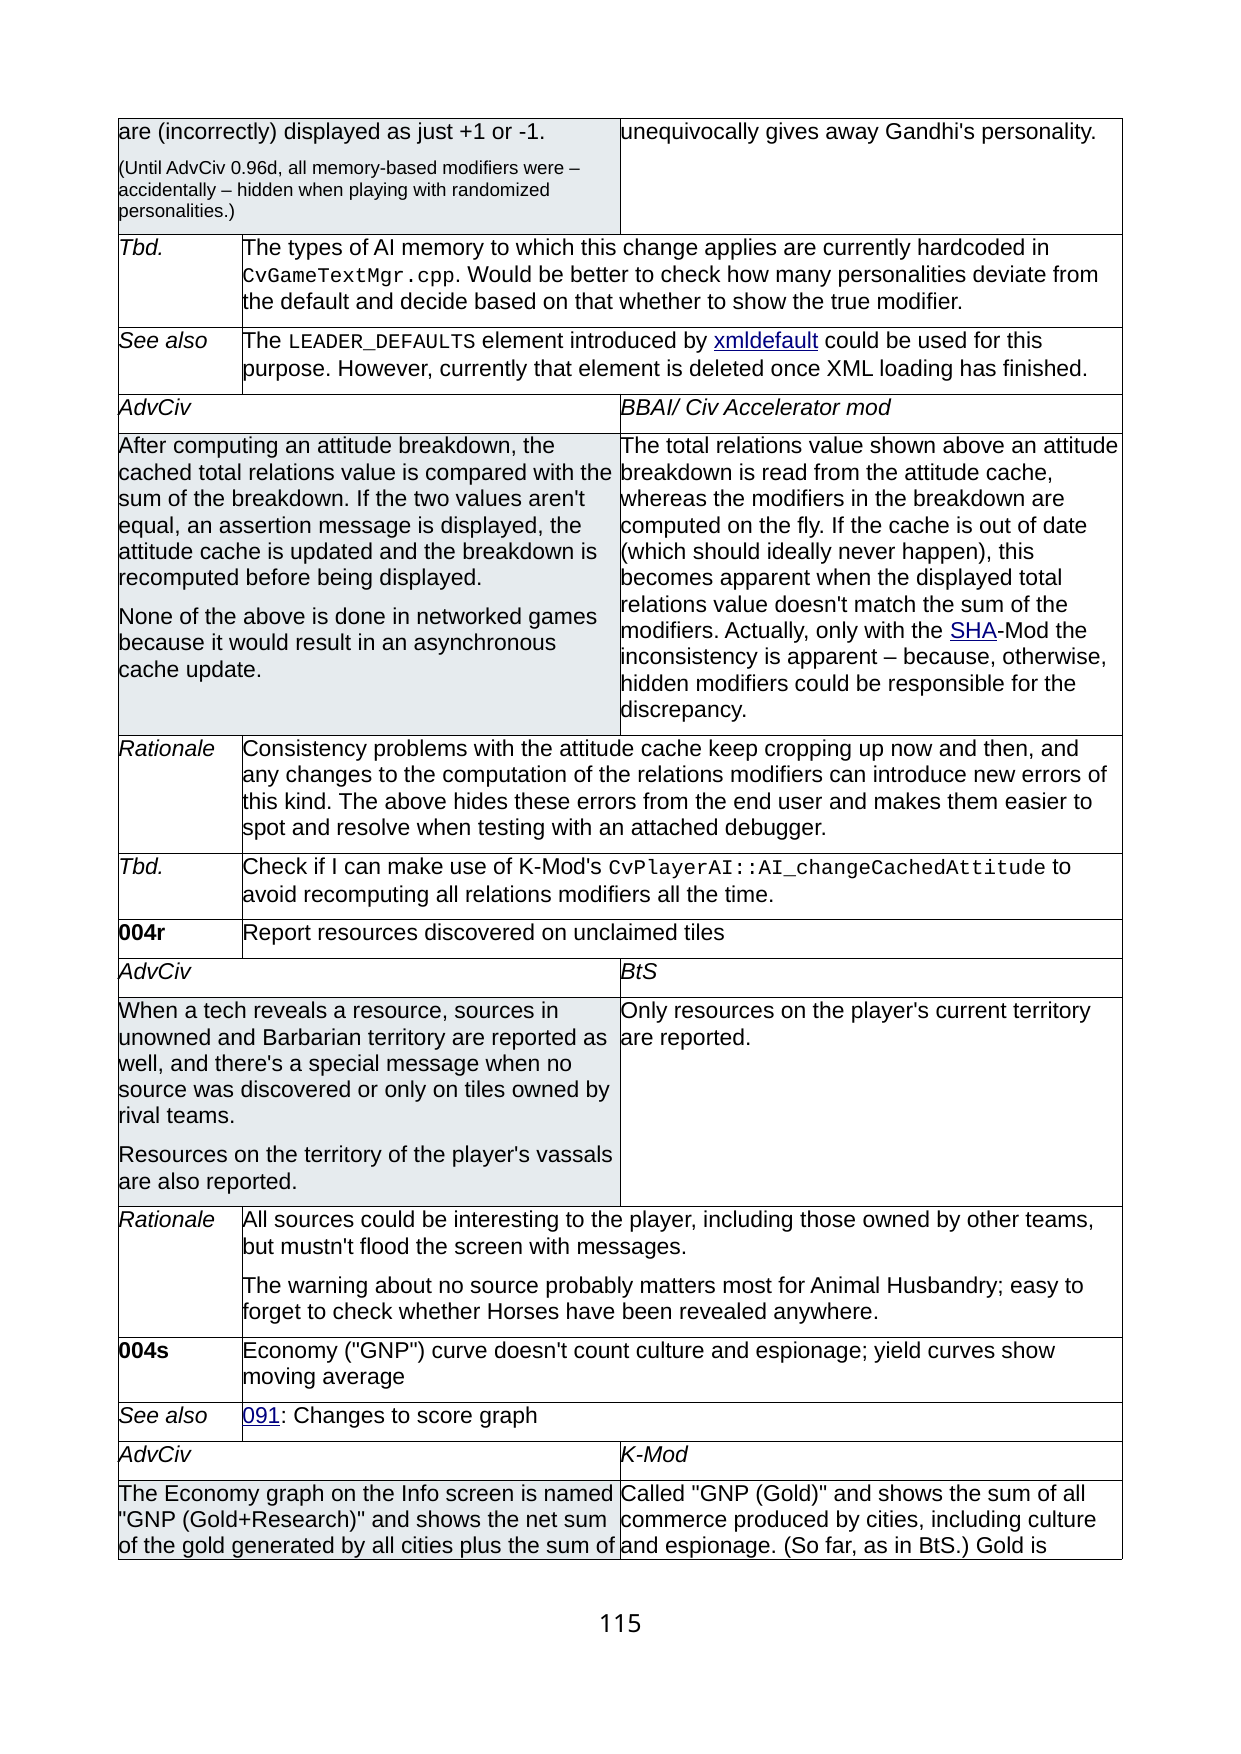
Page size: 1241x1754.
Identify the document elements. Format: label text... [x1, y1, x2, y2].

table_cell When a tech reveals a resource, sources in unowned and Barbarian territory are reported as well, and there's a special message when no source was discovered or only on tiles owned by rival teams. Resources on the territory of the player's vassals are also reported. [119, 998, 620, 1206]
table_cell The total relations value shown above an attitude breakdown is read from the attitude cache, whereas the modifiers in the breakdown are computed on the fly. If the cache is out of date (which should ideally never happen), this becomes apparent when the displayed total relations value doesn't match the sum of the modifiers. Actually, only with the SHA-Mod the inconsistency is apparent – because, otherwise, hidden modifiers could be responsible for the discrepancy. [621, 434, 1122, 735]
table_cell Only resources on the player's current territory are reported. [621, 998, 1122, 1206]
table_cell See also [119, 328, 242, 393]
table_cell 004r [119, 920, 242, 958]
table_cell Consistency problems with the attitude cache keep cropping up now and then, and any changes to the computation of the relations modifiers can introduce new errors of this kind. The above hides these errors from the end user and makes them easier to spot and resolve when testing with an attached debugger. [243, 736, 1122, 853]
table_cell Economy ("GNP") curve doesn't count culture and espionage; yield curves show moving average [243, 1338, 1122, 1402]
table_cell BtS [621, 959, 1122, 997]
table_cell unequivocally gives away Gandhi's personality. [621, 119, 1122, 234]
table_cell All sources could be interesting to the player, including those owned by other teams, but mustn't flood the screen with messages. The warning about no source probably matters most for Animal Husbandry; easy to forget to check whether Horses have been revealed anywhere. [243, 1207, 1122, 1337]
table_cell AdvCiv [119, 395, 620, 432]
table_cell Rationale [119, 736, 242, 853]
table_cell The Economy graph on the Info screen is named "GNP (Gold+Research)" and shows the net sum of the gold generated by all cities plus the sum of [119, 1481, 620, 1559]
table_cell The types of AI memory to which this change applies are currently hardcoded in CvGameTextMgr.cpp. Would be better to check how many personalities deviate from the default and decide based on that whether to show the true modifier. [243, 235, 1122, 327]
table_cell K-Mod [621, 1442, 1122, 1479]
table_cell Called "GNP (Gold)" and shows the sum of all commerce produced by cities, including culture and espionage. (So far, as in BtS.) Gold is [621, 1481, 1122, 1559]
table_cell The LEADER_DEFAULTS element introduced by xmldefault could be used for this purpose. However, currently that element is deleted once XML loading has finished. [243, 328, 1122, 393]
table_cell AdvCiv [119, 1442, 620, 1479]
table_cell After computing an attitude breakdown, the cached total relations value is compared with the sum of the breakdown. If the two values aren't equal, an assertion message is displayed, the attitude cache is updated and the breakdown is recomputed before being displayed. None of the above is done in networked games because it would result in an asynchronous cache update. [119, 434, 620, 735]
table_cell are (incorrectly) displayed as just +1 or -1. (Until AdvCiv 0.96d, all memory-based modifiers were – accidentally – hidden when playing with randomized personalities.) [119, 119, 620, 234]
table_cell 004s [119, 1338, 242, 1402]
table_cell 091: Changes to score graph [243, 1403, 1122, 1441]
table_cell Rationale [119, 1207, 242, 1337]
table_cell BBAI/ Civ Accelerator mod [621, 395, 1122, 432]
table_cell Report resources discovered on unclaimed tiles [243, 920, 1122, 958]
table_cell AdvCiv [119, 959, 620, 997]
table_cell Tbd. [119, 854, 242, 919]
table_cell Check if I can make use of K-Mod's CvPlayerAI::AI_changeCachedAttitude to avoid recomputing all relations modifiers all the time. [243, 854, 1122, 919]
table_cell Tbd. [119, 235, 242, 327]
table_cell See also [119, 1403, 242, 1441]
